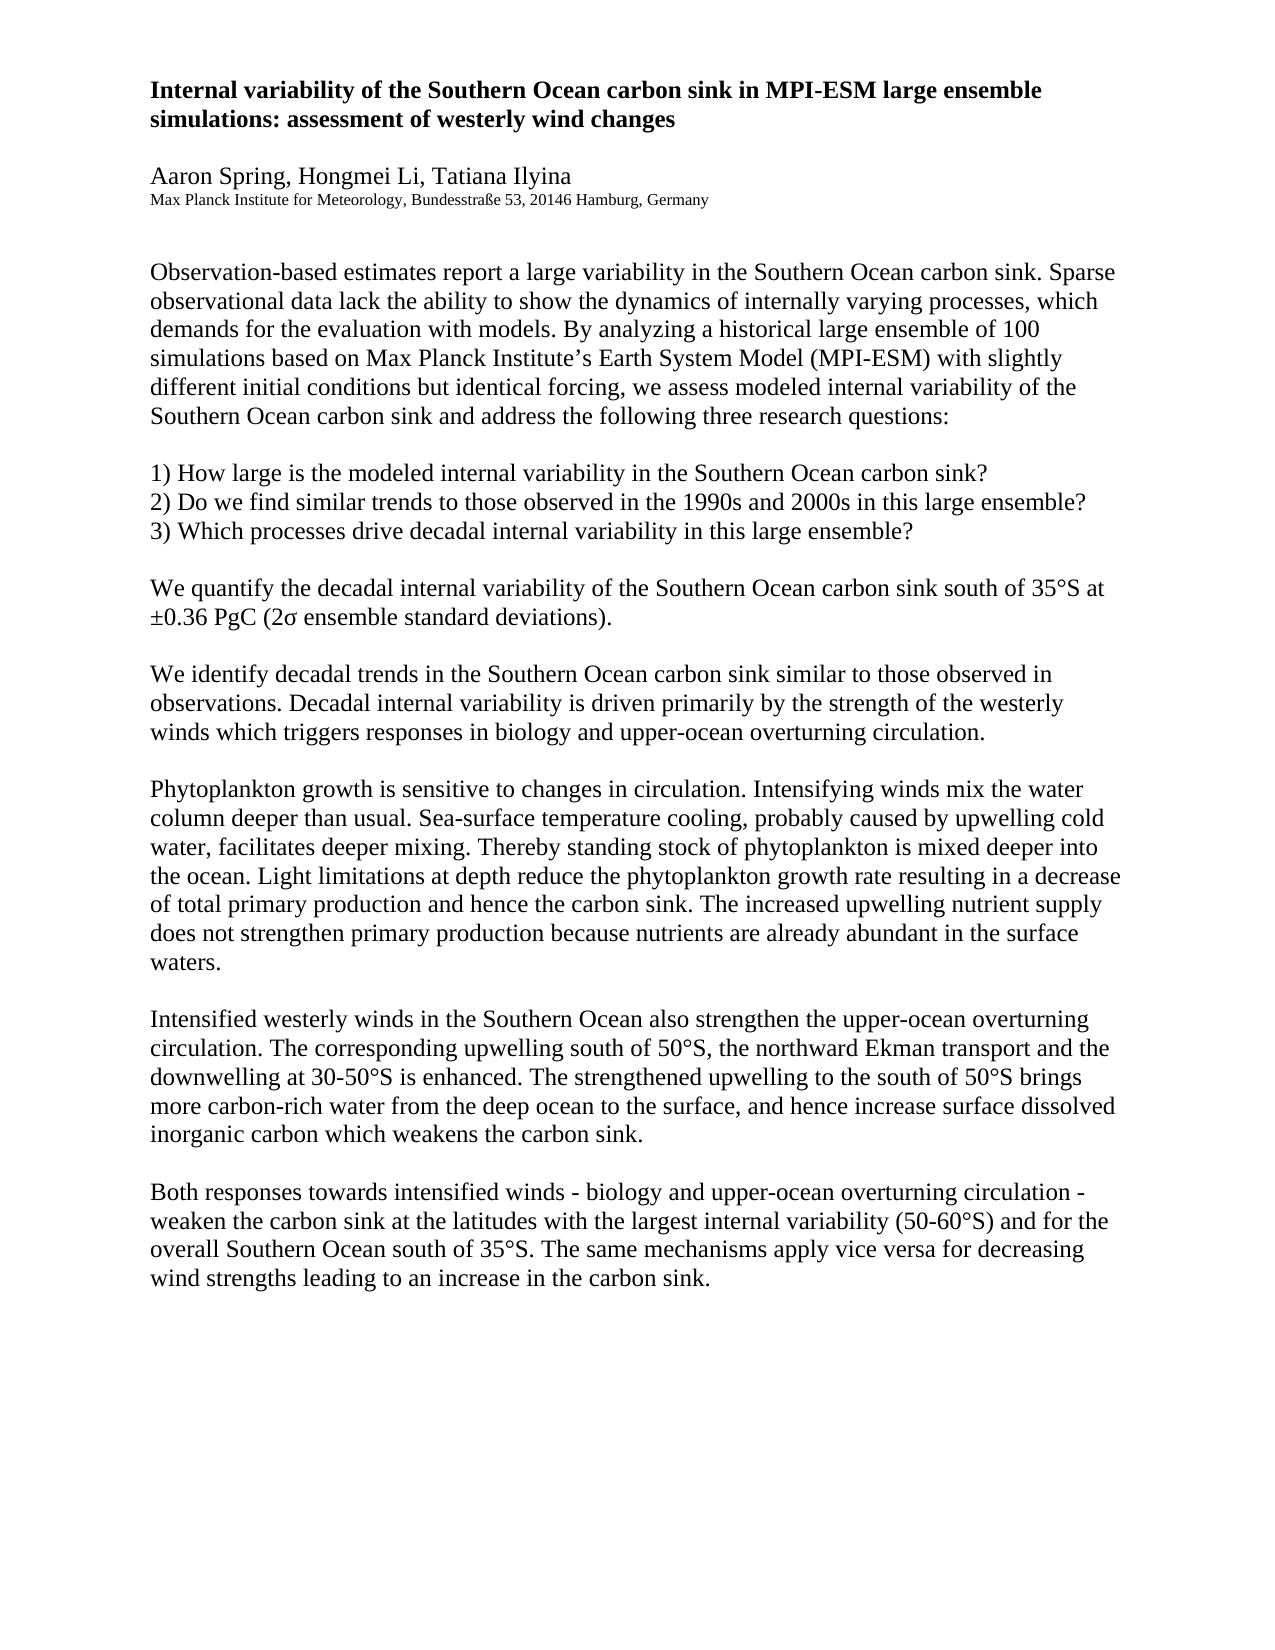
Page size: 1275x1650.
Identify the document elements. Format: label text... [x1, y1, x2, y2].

text Intensified westerly winds in the Southern Ocean also strengthen the upper-ocean overturning circulation. The corresponding upwelling south of 50°S, the northward Ekman transport and the downwelling at 30-50°S is enhanced. The strengthened upwelling to the south of 50°S brings more carbon-rich water from the deep ocean to the surface, and hence increase surface dissolved inorganic carbon which weakens the carbon sink. [150, 1004, 1125, 1148]
text 2) Do we find similar trends to those observed in the 1990s and 2000s in this large ensemble? [150, 487, 1125, 516]
text We identify decadal trends in the Southern Ocean carbon sink similar to those observed in observations. Decadal internal variability is driven primarily by the strength of the westerly winds which triggers responses in biology and upper-ocean overturning circulation. [150, 659, 1125, 746]
text Both responses towards intensified winds - biology and upper-ocean overturning circulation - weaken the carbon sink at the latitudes with the largest internal variability (50-60°S) and for the overall Southern Ocean south of 35°S. The same mechanisms apply vice versa for decreasing wind strengths leading to an increase in the carbon sink. [150, 1177, 1125, 1292]
text We quantify the decadal internal variability of the Southern Ocean carbon sink south of 35°S at ±0.36 PgC (2σ ensemble standard deviations). [150, 573, 1125, 631]
text 3) Which processes drive decadal internal variability in this large ensemble? [150, 516, 1125, 544]
text Aaron Spring, Hongmei Li, Tatiana Ilyina [150, 161, 1125, 190]
text Observation-based estimates report a large variability in the Southern Ocean carbon sink. Sparse observational data lack the ability to show the dynamics of internally varying processes, which demands for the evaluation with models. By analyzing a historical large ensemble of 100 simulations based on Max Planck Institute’s Earth System Model (MPI-ESM) with slightly different initial conditions but identical forcing, we assess modeled internal variability of the Southern Ocean carbon sink and address the following three research questions: [150, 257, 1125, 429]
text Phytoplankton growth is sensitive to changes in circulation. Intensifying winds mix the water column deeper than usual. Sea-surface temperature cooling, probably caused by upwelling cold water, facilitates deeper mixing. Thereby standing stock of phytoplankton is mixed deeper into the ocean. Light limitations at depth reduce the phytoplankton growth rate resulting in a decrease of total primary production and hence the carbon sink. The increased upwelling nutrient supply does not strengthen primary production because nutrients are already abundant in the surface waters. [150, 774, 1125, 976]
text 1) How large is the modeled internal variability in the Southern Ocean carbon sink? [150, 458, 1125, 487]
text Internal variability of the Southern Ocean carbon sink in MPI-ESM large ensemble simulations: assessment of westerly wind changes [150, 75, 1125, 132]
text Max Planck Institute for Meteorology, Bundesstraße 53, 20146 Hamburg, Germany [150, 190, 1125, 209]
